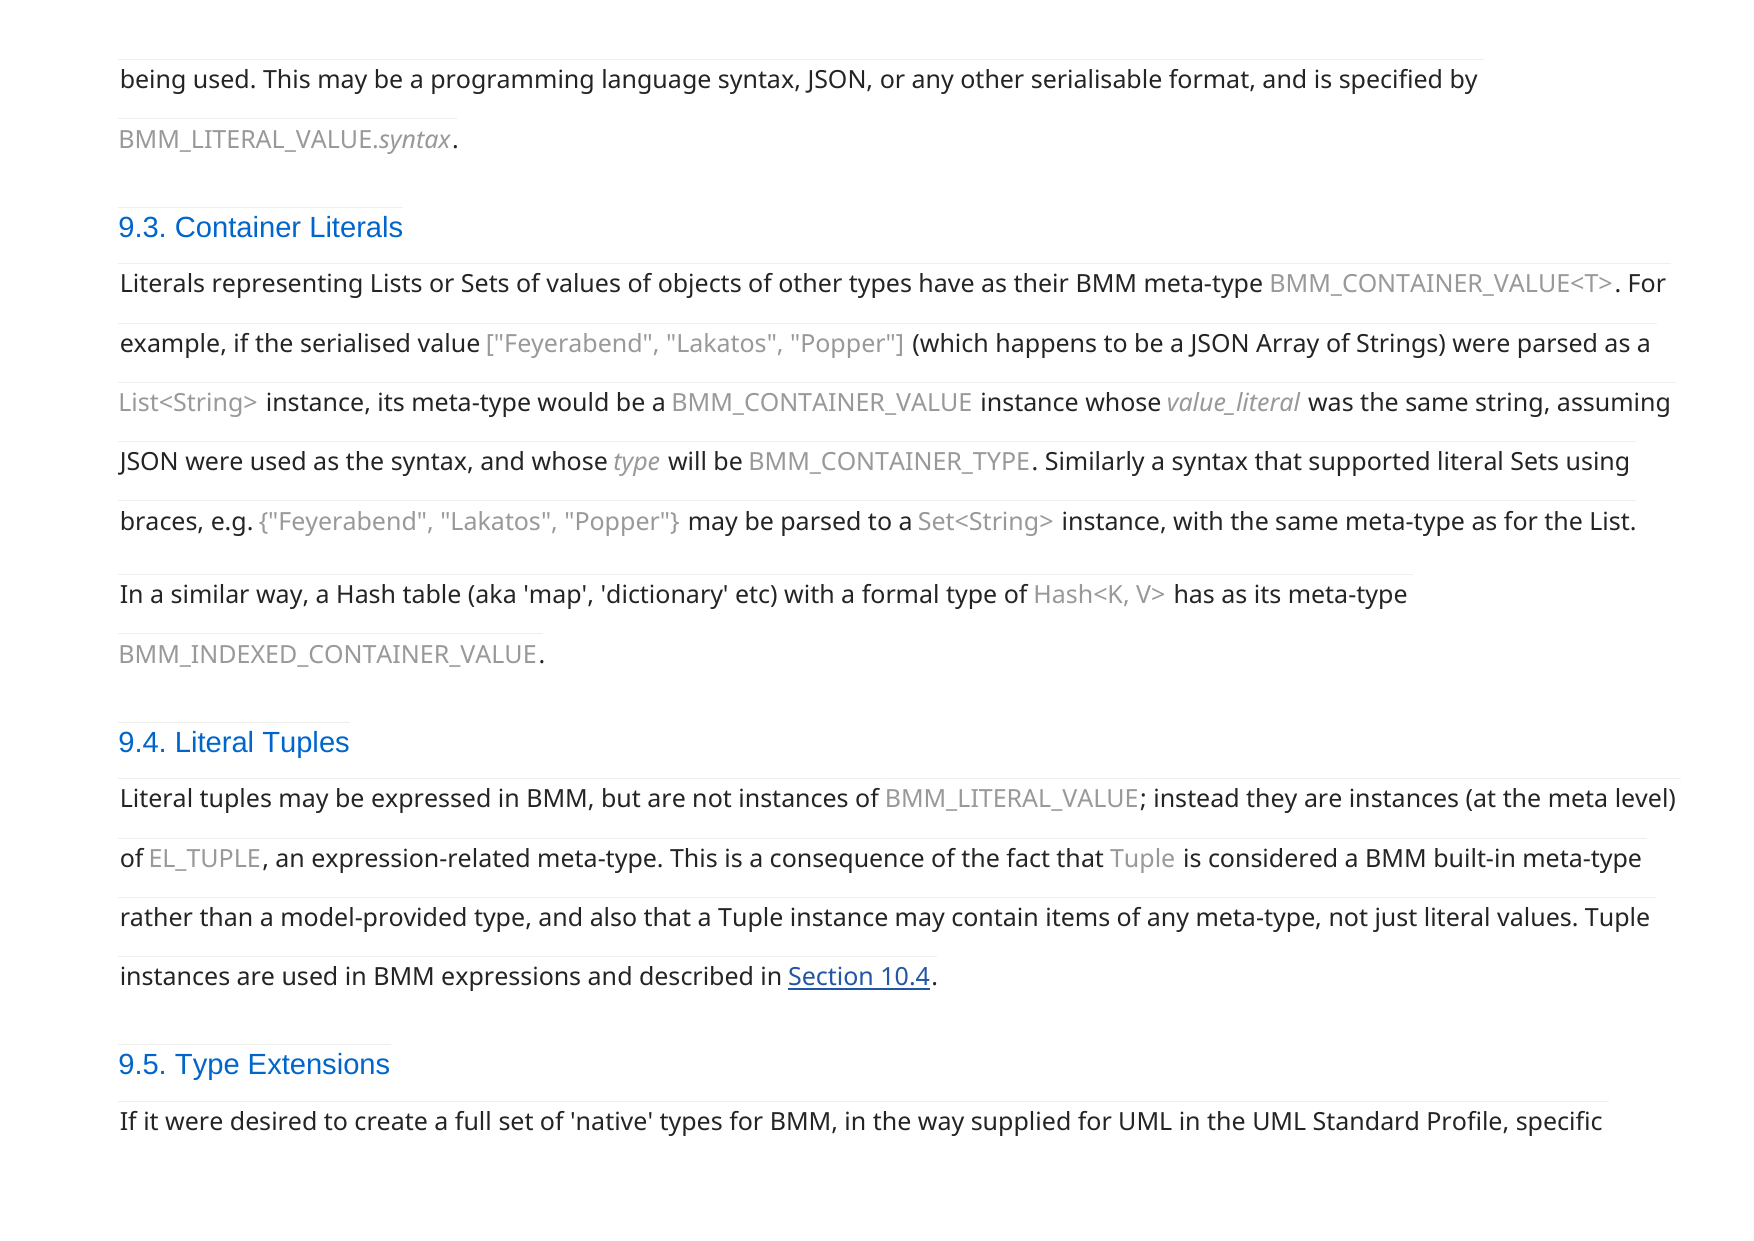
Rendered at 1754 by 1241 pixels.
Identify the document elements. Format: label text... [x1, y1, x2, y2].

text In a similar way, a Hash table (aka 'map', 'dictionary' etc) with a formal type of Hash<K, V> has as its meta-type BMM_INDEXED_CONTAINER_VALUE. [118, 574, 1695, 670]
subtitle 9.3. Container Literals [118, 207, 1695, 243]
subtitle 9.4. Literal Tuples [118, 722, 1695, 758]
text If it were desired to create a full set of 'native' types for BMM, in the way supplied for UML in the UML Standard Profile, specific [118, 1101, 1695, 1138]
subtitle 9.5. Type Extensions [118, 1044, 1695, 1081]
text Literals representing Lists or Sets of values of objects of other types have as their BMM meta-type BMM_CONTAINER_VALUE<T>. For example, if the serialised value ["Feyerabend", "Lakatos", "Popper"] (which happens to be a JSON Array of Strings) were parsed as a List<String> instance, its meta-type would be a BMM_CONTAINER_VALUE instance whose value_literal was the same string, assuming JSON were used as the syntax, and whose type will be BMM_CONTAINER_TYPE. Similarly a syntax that supported literal Sets using braces, e.g. {"Feyerabend", "Lakatos", "Popper"} may be parsed to a Set<String> instance, with the same meta-type as for the List. [118, 263, 1695, 537]
text being used. This may be a programming language syntax, JSON, or any other serialisable format, and is specified by BMM_LITERAL_VALUE.syntax. [118, 59, 1695, 155]
text Literal tuples may be expressed in BMM, but are not instances of BMM_LITERAL_VALUE; instead they are instances (at the meta level) of EL_TUPLE, an expression-related meta-type. This is a consequence of the fact that Tuple is considered a BMM built-in meta-type rather than a model-provided type, and also that a Tuple instance may contain items of any meta-type, not just literal values. Tuple instances are used in BMM expressions and described in Section 10.4. [118, 778, 1695, 993]
